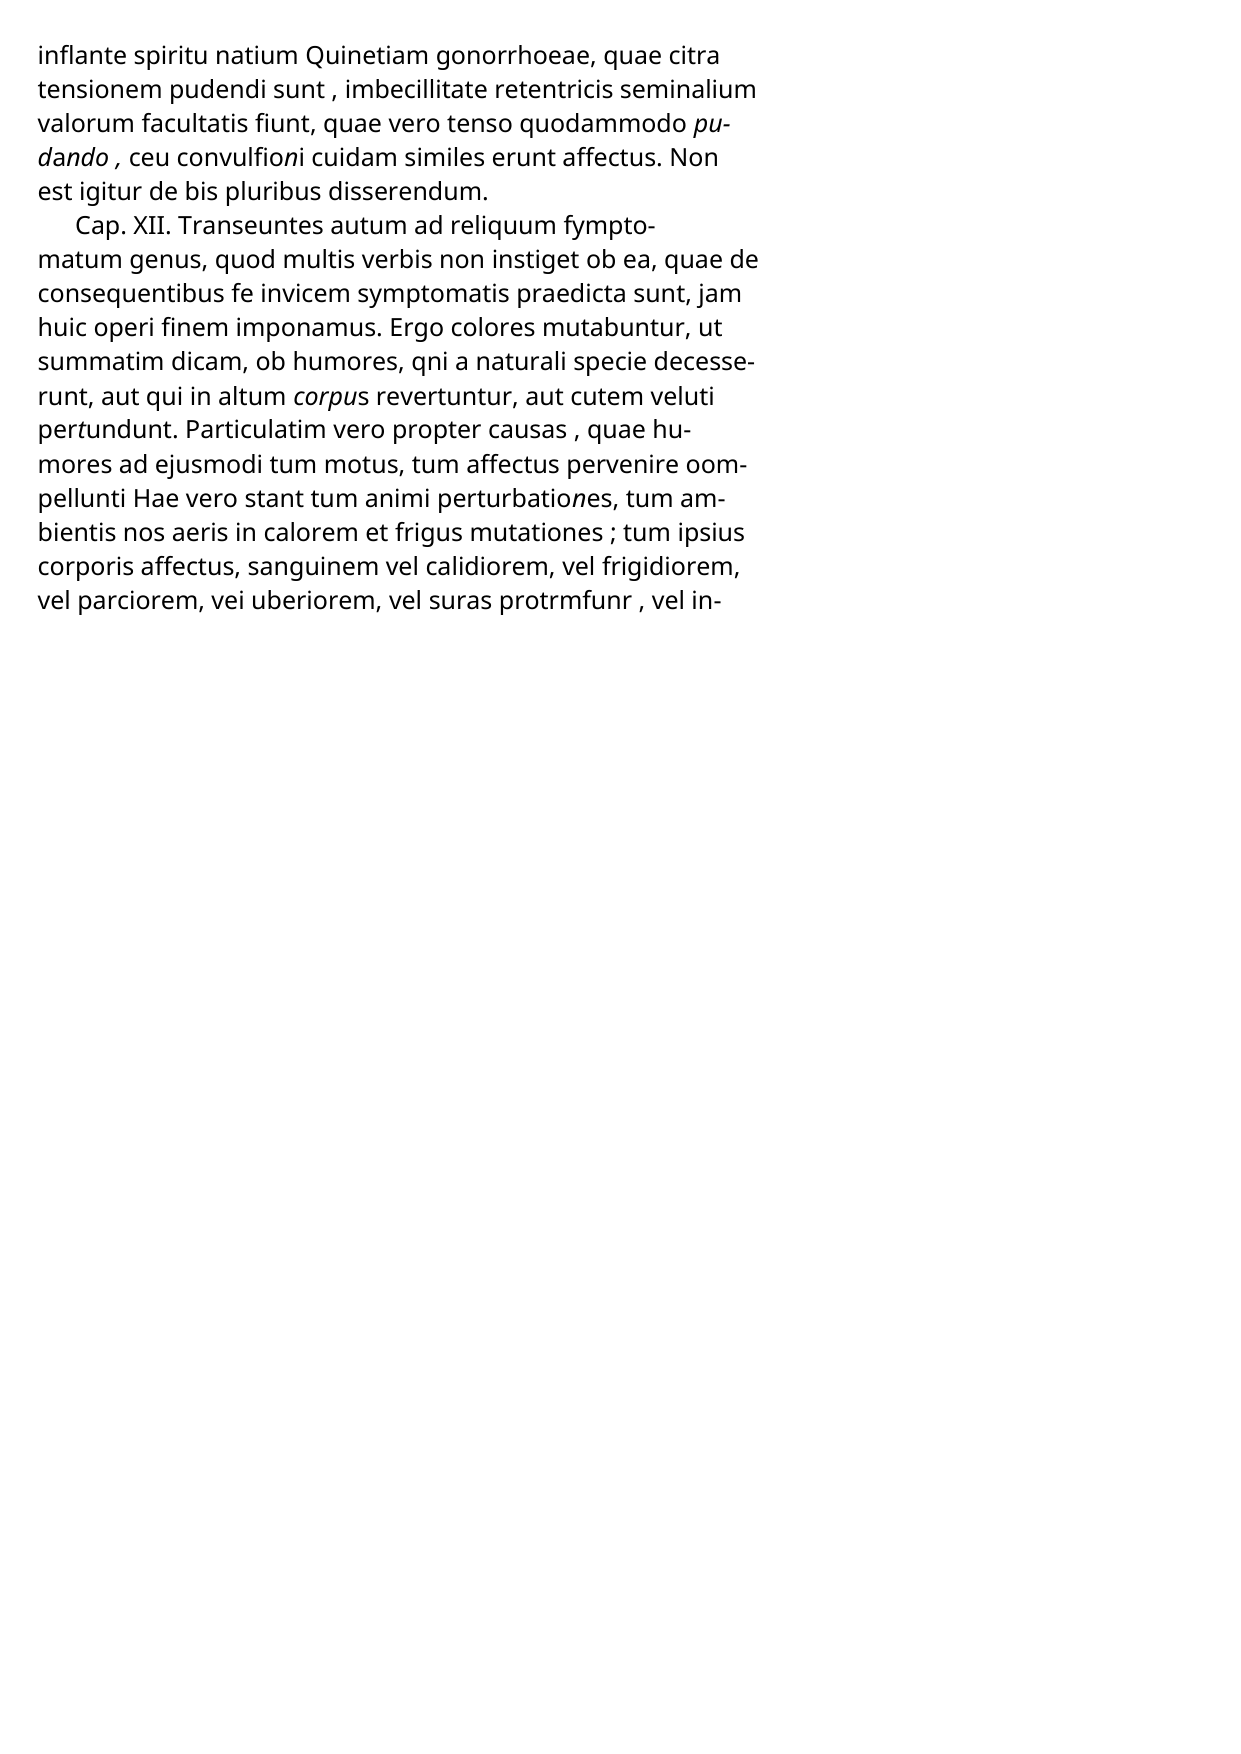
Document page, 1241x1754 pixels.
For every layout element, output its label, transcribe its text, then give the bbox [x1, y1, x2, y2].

text inflante spiritu natium Quinetiam gonorrhoeae, quae citra tensionem pudendi sunt , imbecillitate retentricis seminalium valorum facultatis fiunt, quae vero tenso quodammodo pu- dando , ceu convulfioni cuidam similes erunt affectus. Non est igitur de bis pluribus disserendum. [37, 37, 1203, 208]
text Cap. XII. Transeuntes autum ad reliquum fympto- matum genus, quod multis verbis non instiget ob ea, quae de consequentibus fe invicem symptomatis praedicta sunt, jam huic operi finem imponamus. Ergo colores mutabuntur, ut summatim dicam, ob humores, qni a naturali specie decesse- runt, aut qui in altum corpus revertuntur, aut cutem veluti pertundunt. Particulatim vero propter causas , quae hu- mores ad ejusmodi tum motus, tum affectus pervenire oom- pellunti Hae vero stant tum animi perturbationes, tum am- bientis nos aeris in calorem et frigus mutationes ; tum ipsius corporis affectus, sanguinem vel calidiorem, vel frigidiorem, vel parciorem, vei uberiorem, vel suras protrmfunr , vel in- [37, 208, 1203, 617]
